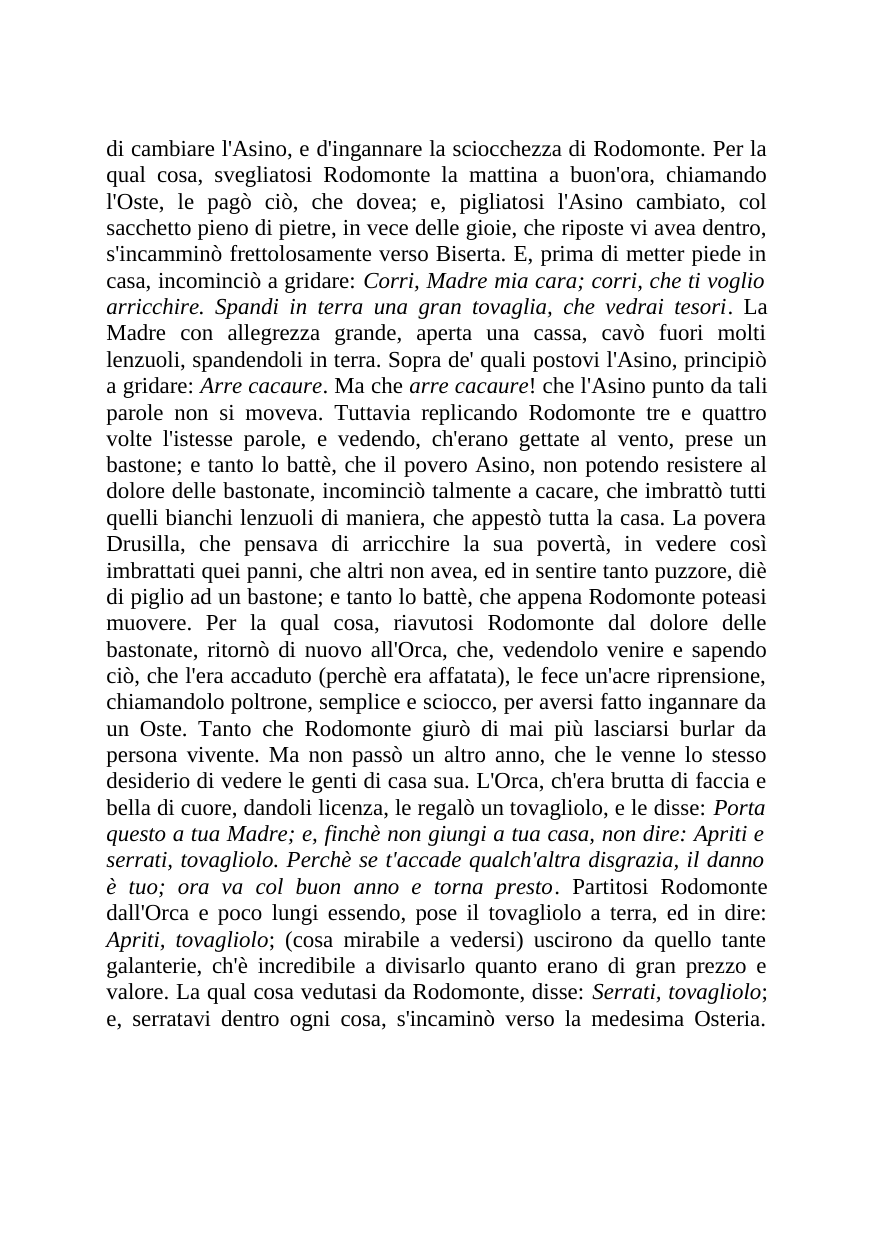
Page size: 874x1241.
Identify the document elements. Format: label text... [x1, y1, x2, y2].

text di cambiare l'Asino, e d'ingannare la sciocchezza di Rodomonte. Per la qual cosa, svegliatosi Rodomonte la mattina a buon'ora, chiamando l'Oste, le pagò ciò, che dovea; e, pigliatosi l'Asino cambiato, col sacchetto pieno di pietre, in vece delle gioie, che riposte vi avea dentro, s'incamminò frettolosamente verso Biserta. E, prima di metter piede in casa, incominciò a gridare: Corri, Madre mia cara; corri, che ti voglio arricchire. Spandi in terra una gran tovaglia, che vedrai tesori. La Madre con allegrezza grande, aperta una cassa, cavò fuori molti lenzuoli, spandendoli in terra. Sopra de' quali postovi l'Asino, principiò a gridare: Arre cacaure. Ma che arre cacaure! che l'Asino punto da tali parole non si moveva. Tuttavia replicando Rodomonte tre e quattro volte l'istesse parole, e vedendo, ch'erano gettate al vento, prese un bastone; e tanto lo battè, che il povero Asino, non potendo resistere al dolore delle bastonate, incominciò talmente a cacare, che imbrattò tutti quelli bianchi lenzuoli di maniera, che appestò tutta la casa. La povera Drusilla, che pensava di arricchire la sua povertà, in vedere così imbrattati quei panni, che altri non avea, ed in sentire tanto puzzore, diè di piglio ad un bastone; e tanto lo battè, che appena Rodomonte poteasi muovere. Per la qual cosa, riavutosi Rodomonte dal dolore delle bastonate, ritornò di nuovo all'Orca, che, vedendolo venire e sapendo ciò, che l'era accaduto (perchè era affatata), le fece un'acre riprensione, chiamandolo poltrone, semplice e sciocco, per aversi fatto ingannare da un Oste. Tanto che Rodomonte giurò di mai più lasciarsi burlar da persona vivente. Ma non passò un altro anno, che le venne lo stesso desiderio di vedere le genti di casa sua. L'Orca, ch'era brutta di faccia e bella di cuore, dandoli licenza, le regalò un tovagliolo, e le disse: Porta questo a tua Madre; e, finchè non giungi a tua casa, non dire: Apriti e serrati, tovagliolo. Perchè se t'accade qualch'altra disgrazia, il danno è tuo; ora va col buon anno e torna presto. Partitosi Rodomonte dall'Orca e poco lungi essendo, pose il tovagliolo a terra, ed in dire: Apriti, tovagliolo; (cosa mirabile a vedersi) uscirono da quello tante galanterie, ch'è incredibile a divisarlo quanto erano di gran prezzo e valore. La qual cosa vedutasi da Rodomonte, disse: Serrati, tovagliolo; e, serratavi dentro ogni cosa, s'incaminò verso la medesima Osteria. [106, 135, 768, 1031]
